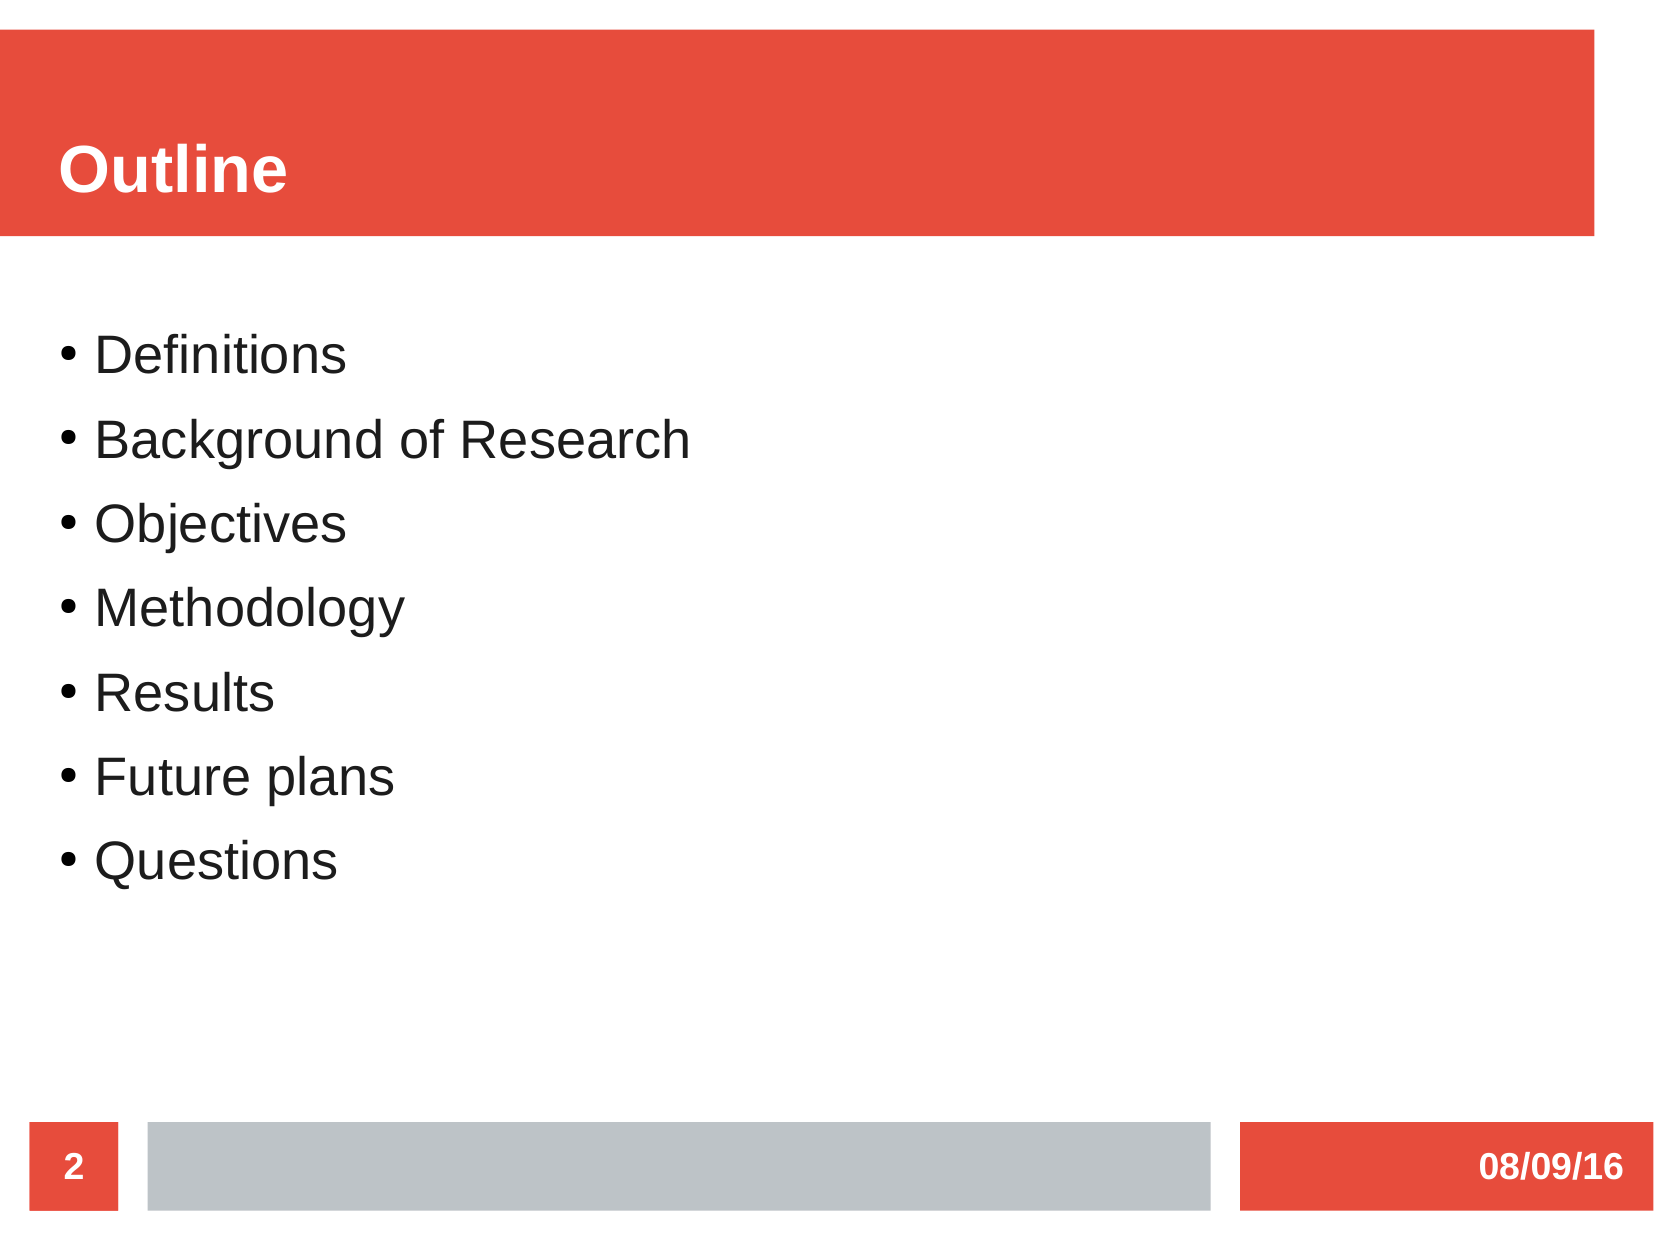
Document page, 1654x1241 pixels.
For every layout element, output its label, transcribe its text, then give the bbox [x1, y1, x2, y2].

list Definitions Background of Research Objectives Methodology Results Future plans Questions [59, 324, 1565, 1093]
title Outline [59, 59, 1595, 207]
